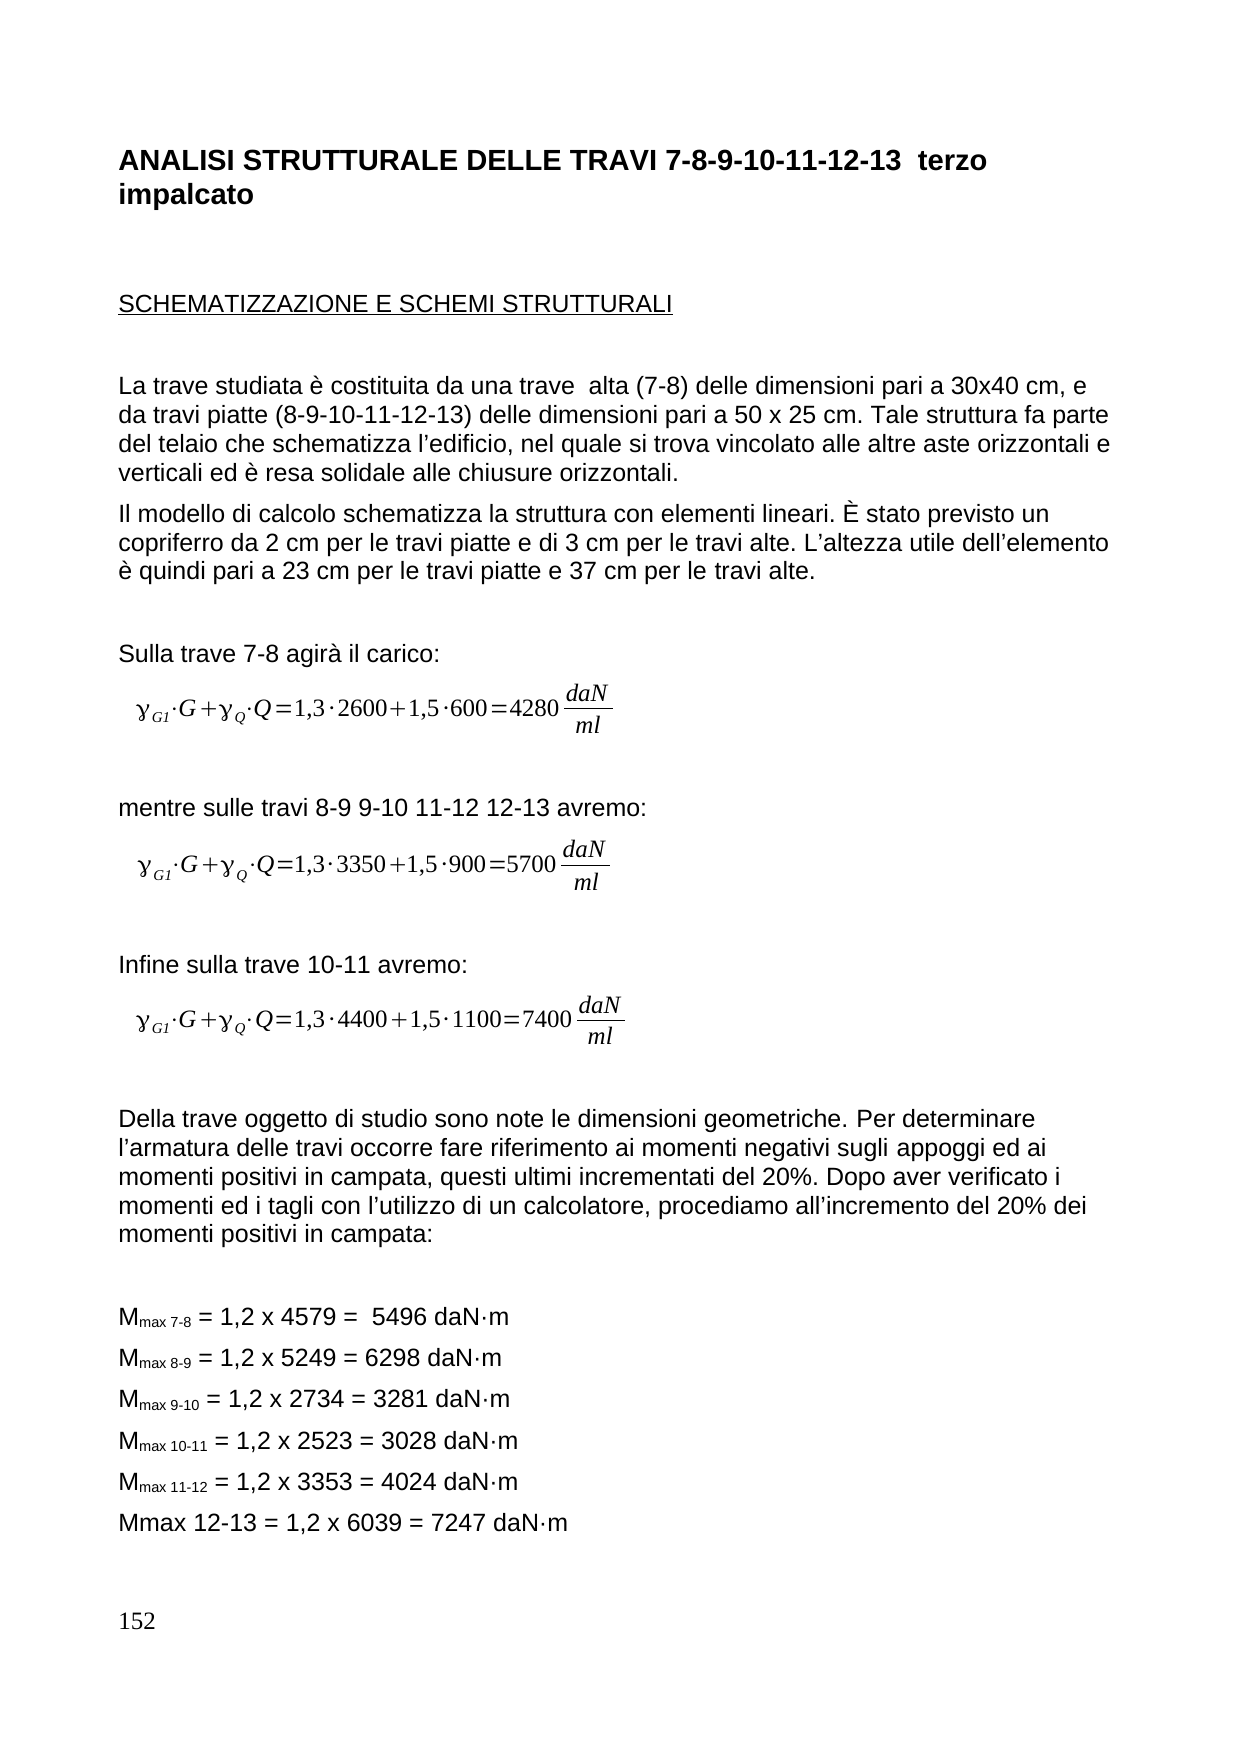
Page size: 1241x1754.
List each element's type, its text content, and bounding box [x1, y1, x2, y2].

text Mmax 7-8 = 1,2 x 4579 = 5496 daN·m [118, 1302, 1122, 1331]
text Mmax 12-13 = 1,2 x 6039 = 7247 daN·m [118, 1508, 1122, 1537]
text mentre sulle travi 8-9 9-10 11-12 12-13 avremo: [118, 793, 1122, 821]
text Mmax 8-9 = 1,2 x 5249 = 6298 daN·m [118, 1343, 1122, 1372]
text La trave studiata è costituita da una trave alta (7-8) delle dimensioni pari a 30x40 cm, e da travi piatte (8-9-10-11-12-13) delle dimensioni pari a 50 x 25 cm. Tale struttura fa parte del telaio che schematizza l’edificio, nel quale si trova vincolato alle altre aste orizzontali e verticali ed è resa solidale alle chiusure orizzontali. [118, 371, 1122, 486]
subtitle SCHEMATIZZAZIONE E SCHEMI STRUTTURALI [118, 289, 1122, 317]
text Mmax 10-11 = 1,2 x 2523 = 3028 daN·m [118, 1426, 1122, 1454]
text Mmax 9-10 = 1,2 x 2734 = 3281 daN·m [118, 1384, 1122, 1413]
text Della trave oggetto di studio sono note le dimensioni geometriche. Per determinare l’armatura delle travi occorre fare riferimento ai momenti negativi sugli appoggi ed ai momenti positivi in campata, questi ultimi incrementati del 20%. Dopo aver verificato i momenti ed i tagli con l’utilizzo di un calcolatore, procediamo all’incremento del 20% dei momenti positivi in campata: [118, 1104, 1122, 1248]
subtitle ANALISI STRUTTURALE DELLE TRAVI 7-8-9-10-11-12-13 terzo impalcato [118, 143, 1122, 210]
text Infine sulla trave 10-11 avremo: [118, 950, 1122, 979]
text Mmax 11-12 = 1,2 x 3353 = 4024 daN·m [118, 1467, 1122, 1496]
text Sulla trave 7-8 agirà il carico: [118, 639, 1122, 667]
text Il modello di calcolo schematizza la struttura con elementi lineari. È stato previsto un copriferro da 2 cm per le travi piatte e di 3 cm per le travi alte. L’altezza utile dell’elemento è quindi pari a 23 cm per le travi piatte e 37 cm per le travi alte. [118, 499, 1122, 585]
